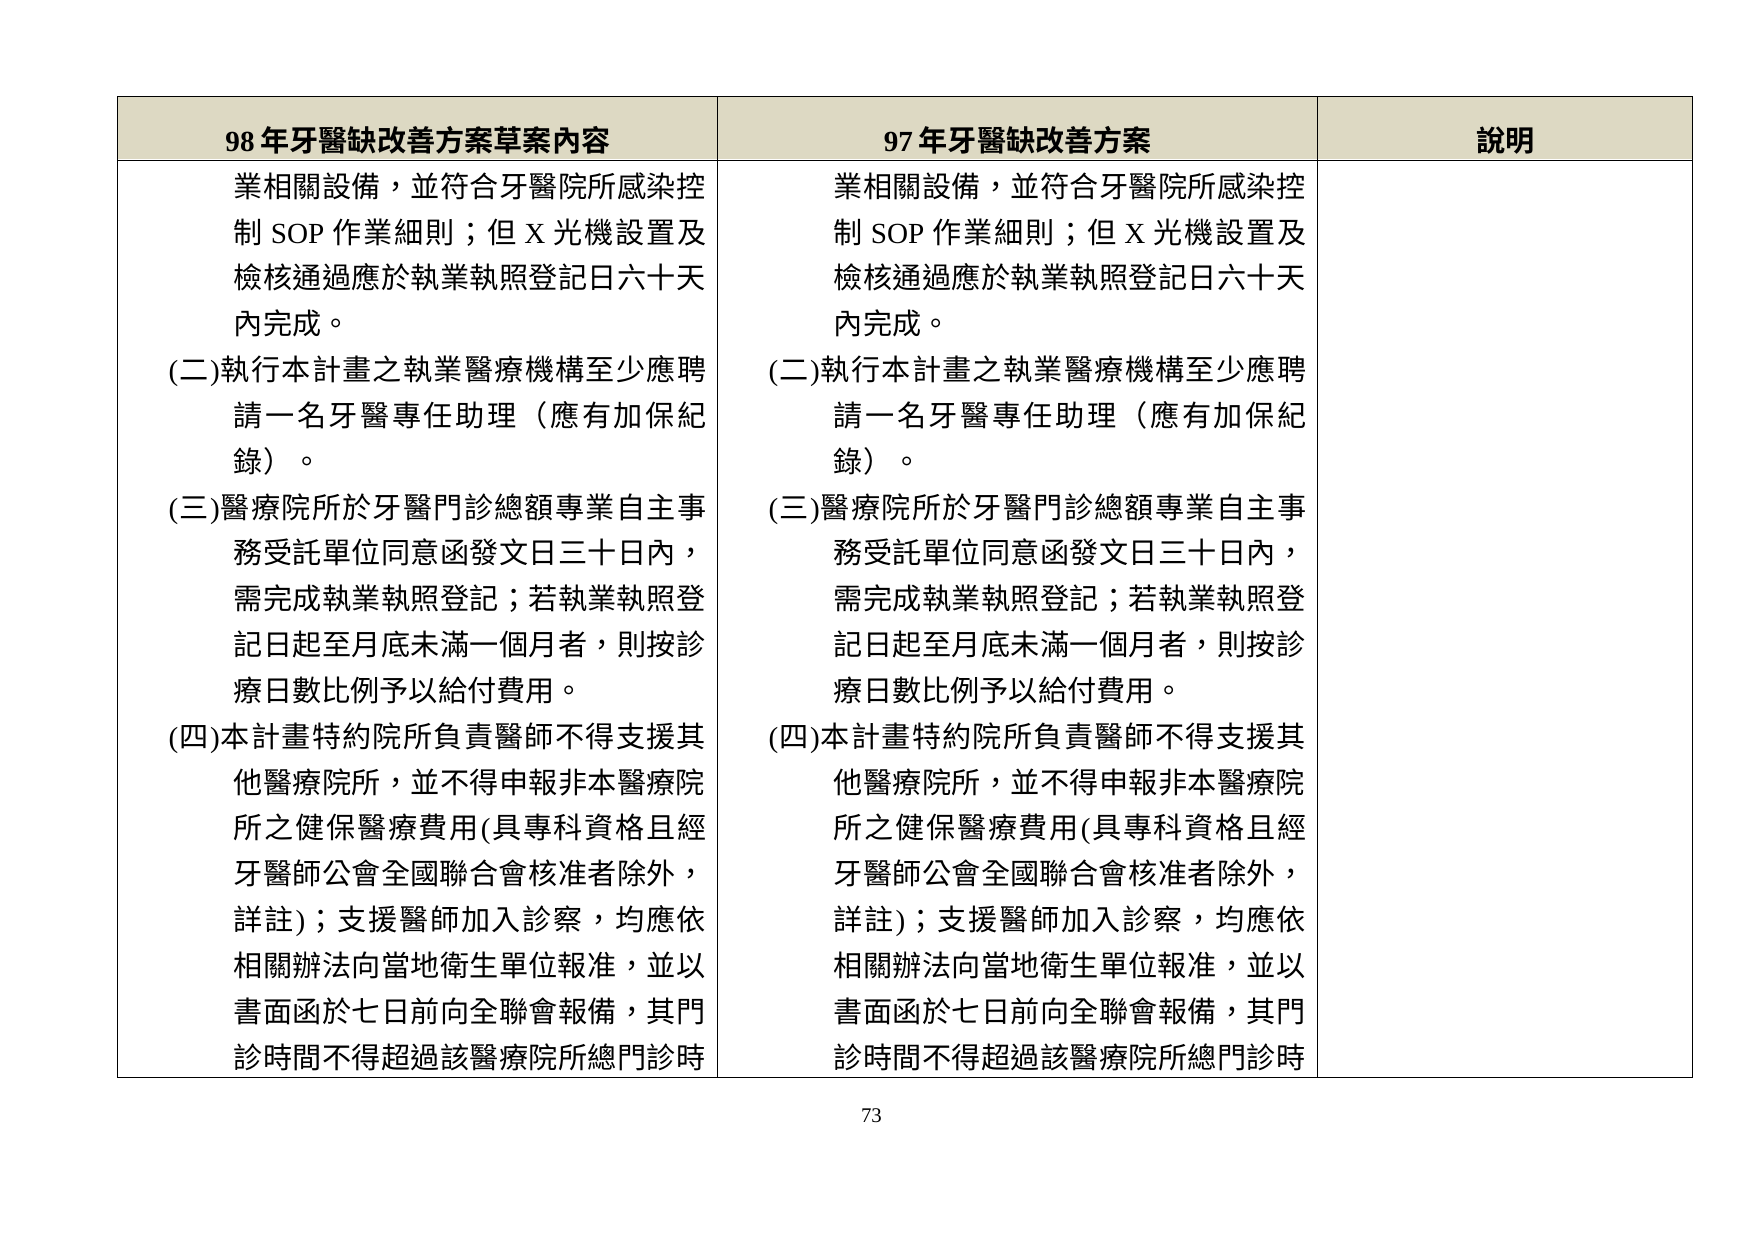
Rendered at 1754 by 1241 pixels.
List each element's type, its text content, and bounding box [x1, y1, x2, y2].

table_header 97年牙醫缺改善方案 [718, 97, 1317, 159]
table_cell [1318, 161, 1692, 1077]
table_cell 業相關設備，並符合牙醫院所感染控制SOP作業細則；但X光機設置及檢核通過應於執業執照登記日六十天內完成。 (二)執行本計畫之執業醫療機構至少應聘請一名牙醫專任助理（應有加保紀錄）。 (三)醫療院所於牙醫門診總額專業自主事務受託單位同意函發文日三十日內，需完成執業執照登記；若執業執照登記日起至月底未滿一個月者，則按診療日數比例予以給付費用。 (四)本計畫特約院所負責醫師不得支援其他醫療院所，並不得申報非本醫療院所之健保醫療費用(具專科資格且經牙醫師公會全國聯合會核准者除外，詳註)；支援醫師加入診察，均應依相關辦法向當地衛生單位報准，並以書面函於七日前向全聯會報備，其門診時間不得超過該醫療院所總門診時 [118, 161, 717, 1077]
table_header 說明 [1318, 97, 1692, 159]
table_cell 業相關設備，並符合牙醫院所感染控制SOP作業細則；但X光機設置及檢核通過應於執業執照登記日六十天內完成。 (二)執行本計畫之執業醫療機構至少應聘請一名牙醫專任助理（應有加保紀錄）。 (三)醫療院所於牙醫門診總額專業自主事務受託單位同意函發文日三十日內，需完成執業執照登記；若執業執照登記日起至月底未滿一個月者，則按診療日數比例予以給付費用。 (四)本計畫特約院所負責醫師不得支援其他醫療院所，並不得申報非本醫療院所之健保醫療費用(具專科資格且經牙醫師公會全國聯合會核准者除外，詳註)；支援醫師加入診察，均應依相關辦法向當地衛生單位報准，並以書面函於七日前向全聯會報備，其門診時間不得超過該醫療院所總門診時 [718, 161, 1317, 1077]
table_header 98年牙醫缺改善方案草案內容 [118, 97, 717, 159]
